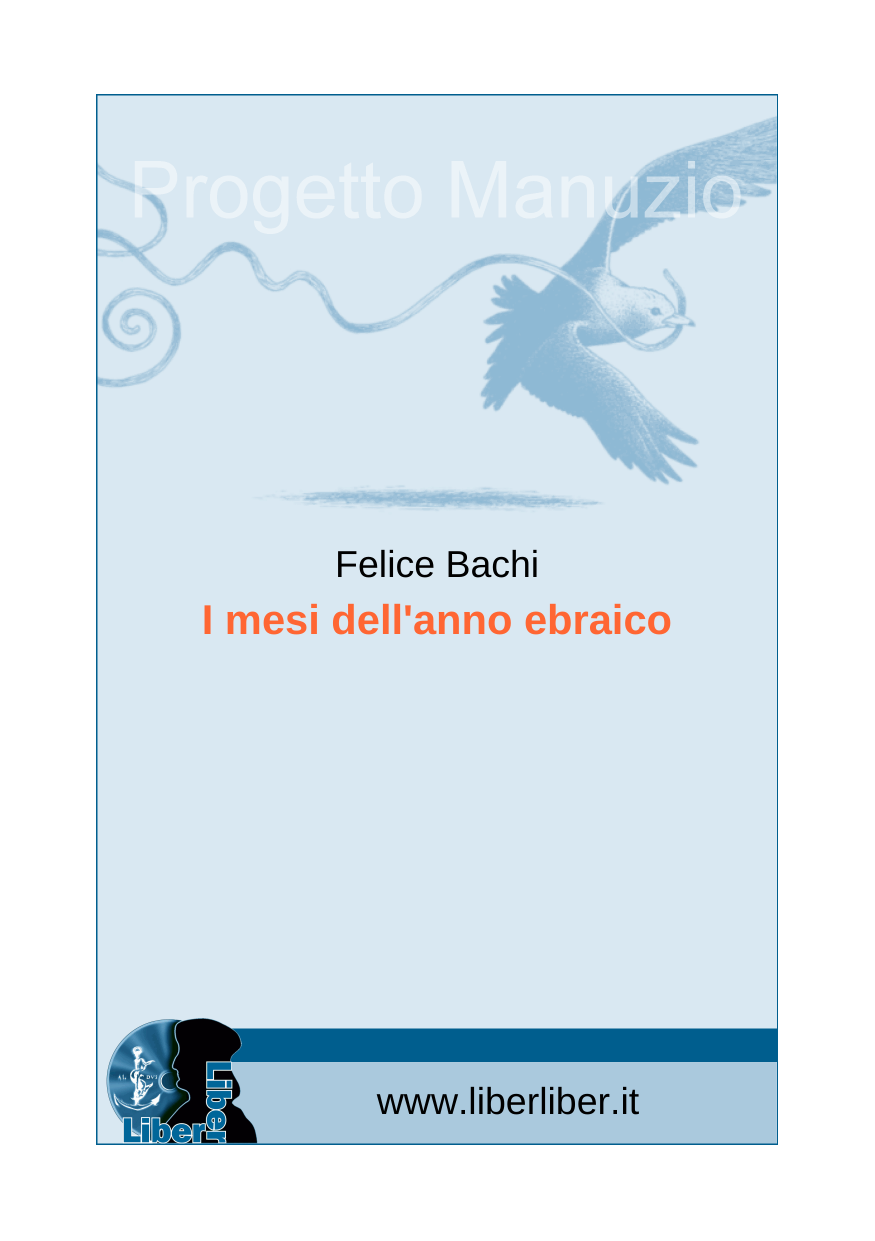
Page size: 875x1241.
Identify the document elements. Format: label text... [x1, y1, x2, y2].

picture [98, 643, 776, 1020]
text Felice Bachi [94, 543, 779, 585]
text www.liberliber.it [331, 1081, 685, 1123]
picture [98, 219, 776, 543]
picture [98, 585, 776, 597]
text I mesi dell'anno ebraico [94, 597, 779, 643]
